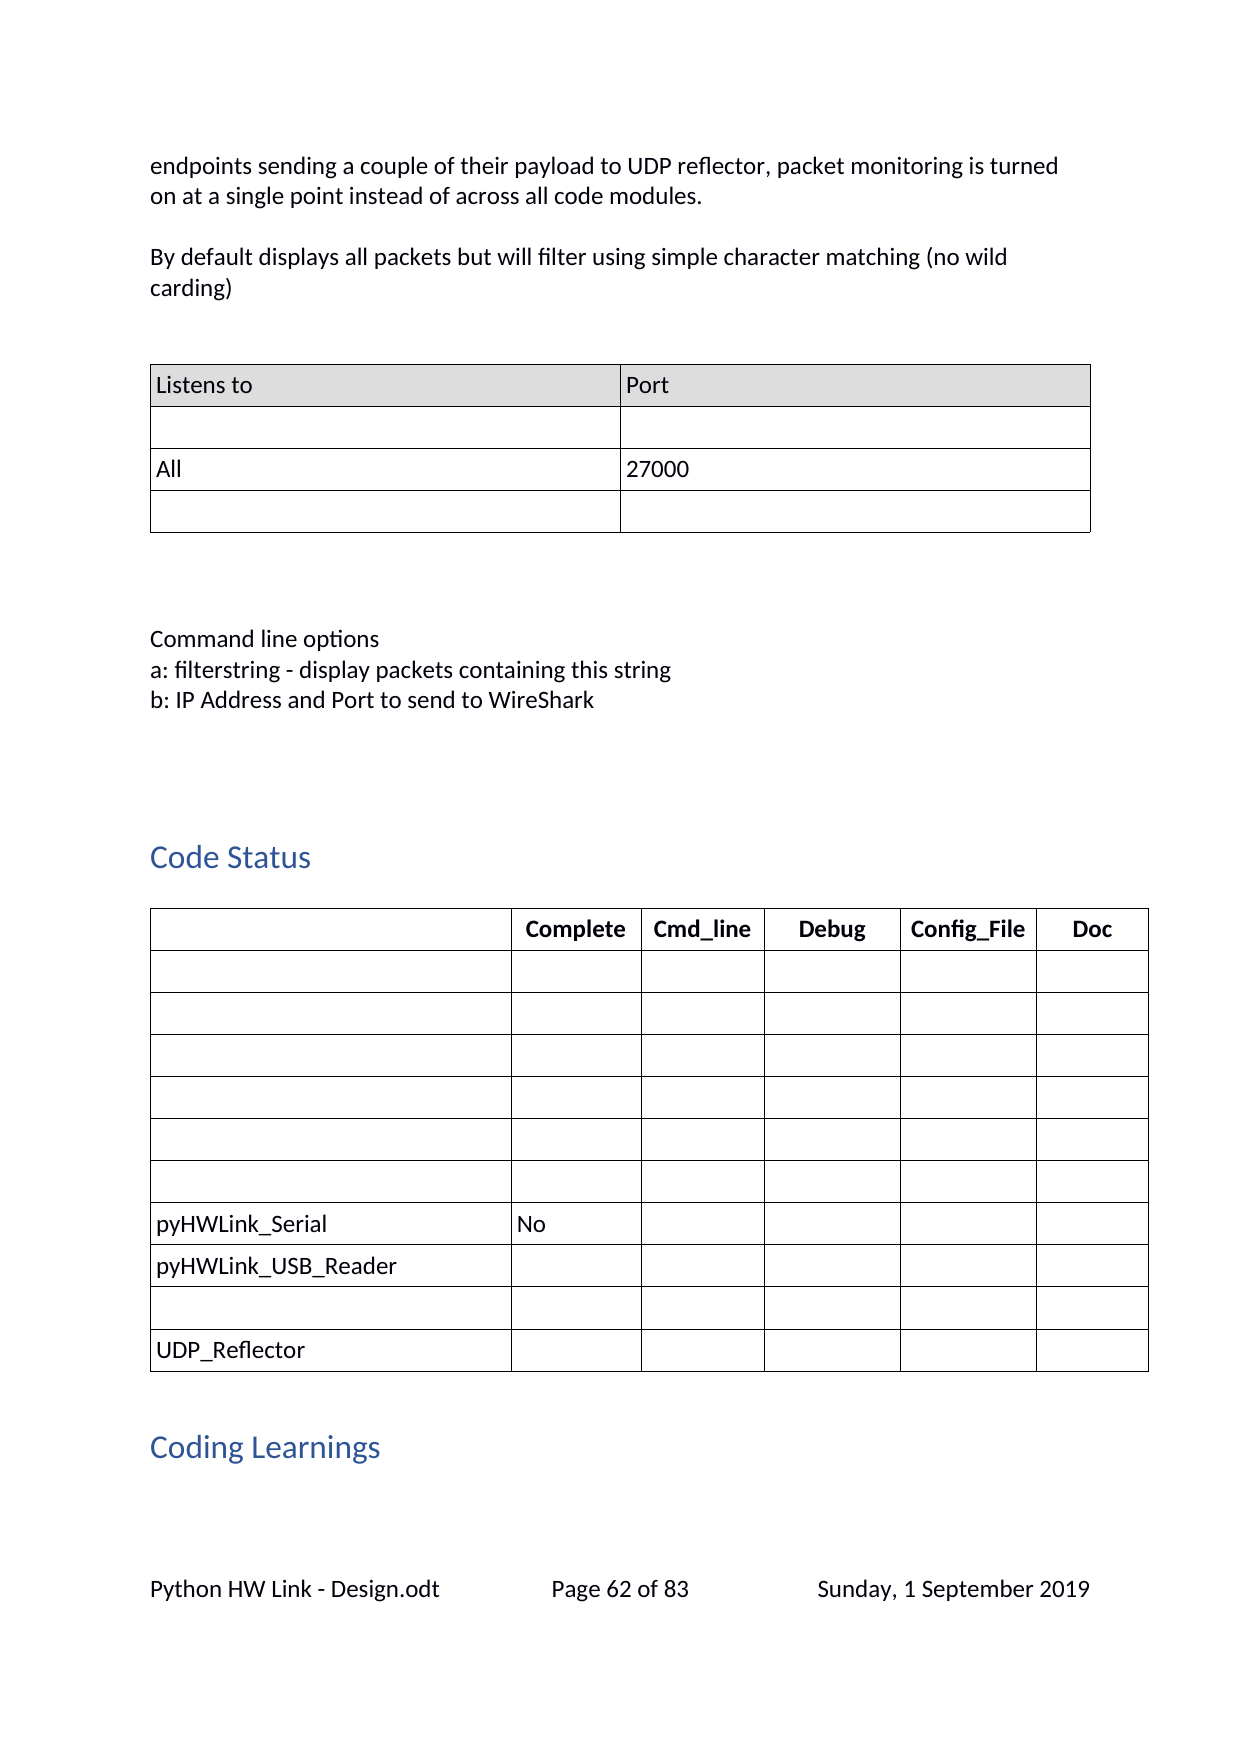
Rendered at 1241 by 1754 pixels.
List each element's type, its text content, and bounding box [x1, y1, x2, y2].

table_cell [512, 1287, 641, 1328]
table_cell [642, 1161, 764, 1202]
table_cell [512, 1161, 641, 1202]
table_cell [1037, 1035, 1148, 1076]
table_cell [765, 1287, 900, 1328]
table_header Doc [1037, 909, 1148, 950]
table_cell [765, 1035, 900, 1076]
table_cell [151, 1035, 511, 1076]
table_cell [642, 1119, 764, 1160]
table_cell [765, 993, 900, 1034]
table_header Cmd_line [642, 909, 764, 950]
table_cell [621, 407, 1090, 448]
table_cell [512, 1245, 641, 1286]
table_cell [765, 1245, 900, 1286]
table_header Port [621, 365, 1090, 406]
table_header [151, 909, 511, 950]
table_cell [1037, 1161, 1148, 1202]
table_cell [1037, 1119, 1148, 1160]
table_cell [1037, 1203, 1148, 1244]
table_header Listens to [151, 365, 620, 406]
table_cell [642, 1035, 764, 1076]
table_cell [512, 993, 641, 1034]
text endpoints sending a couple of their payload to UDP reflector, packet monitoring is turned on at a single point instead of across all code modules. [150, 150, 1090, 211]
table_cell [901, 1077, 1036, 1118]
table_cell [642, 993, 764, 1034]
table_cell All [151, 449, 620, 490]
table_cell [151, 993, 511, 1034]
table_cell [642, 1077, 764, 1118]
table_header Complete [512, 909, 641, 950]
table_cell [1037, 1330, 1148, 1371]
table_cell [901, 1245, 1036, 1286]
table_cell UDP_Reflector [151, 1330, 511, 1371]
text a: filterstring - display packets containing this string [150, 654, 1090, 685]
table_cell [642, 1287, 764, 1328]
table_cell [765, 1077, 900, 1118]
table_cell 27000 [621, 449, 1090, 490]
table_cell pyHWLink_USB_Reader [151, 1245, 511, 1286]
table_cell [512, 1077, 641, 1118]
table_cell [642, 1245, 764, 1286]
table_cell [765, 1119, 900, 1160]
table_cell [1037, 1287, 1148, 1328]
table_cell [901, 993, 1036, 1034]
table_header Config_File [901, 909, 1036, 950]
table_cell [512, 951, 641, 992]
table_cell [151, 491, 620, 532]
table_cell pyHWLink_Serial [151, 1203, 511, 1244]
table_cell [765, 1161, 900, 1202]
table_cell [901, 1203, 1036, 1244]
table_cell [901, 1119, 1036, 1160]
table_cell [512, 1035, 641, 1076]
table_cell [151, 1077, 511, 1118]
text b: IP Address and Port to send to WireShark [150, 685, 1090, 715]
table_cell [642, 1330, 764, 1371]
table_cell No [512, 1203, 641, 1244]
text Command line options [150, 624, 1090, 654]
table_cell [151, 407, 620, 448]
table_cell [901, 1287, 1036, 1328]
table_cell [901, 1035, 1036, 1076]
table_cell [642, 1203, 764, 1244]
text By default displays all packets but will filter using simple character matching (no wild carding) [150, 242, 1090, 303]
table_cell [621, 491, 1090, 532]
table_cell [642, 951, 764, 992]
table_cell [765, 951, 900, 992]
table_cell [1037, 1077, 1148, 1118]
table_cell [901, 1161, 1036, 1202]
table_cell [901, 951, 1036, 992]
table_cell [512, 1119, 641, 1160]
table_header Debug [765, 909, 900, 950]
table_cell [765, 1330, 900, 1371]
table_cell [765, 1203, 900, 1244]
table_cell [1037, 993, 1148, 1034]
table_cell [151, 951, 511, 992]
table_cell [151, 1119, 511, 1160]
table_cell [512, 1330, 641, 1371]
table_cell [1037, 1245, 1148, 1286]
table_cell [1037, 951, 1148, 992]
subtitle Coding Learnings [150, 1426, 1090, 1467]
table_cell [901, 1330, 1036, 1371]
table_cell [151, 1161, 511, 1202]
table_cell [151, 1287, 511, 1328]
subtitle Code Status [150, 836, 1090, 877]
